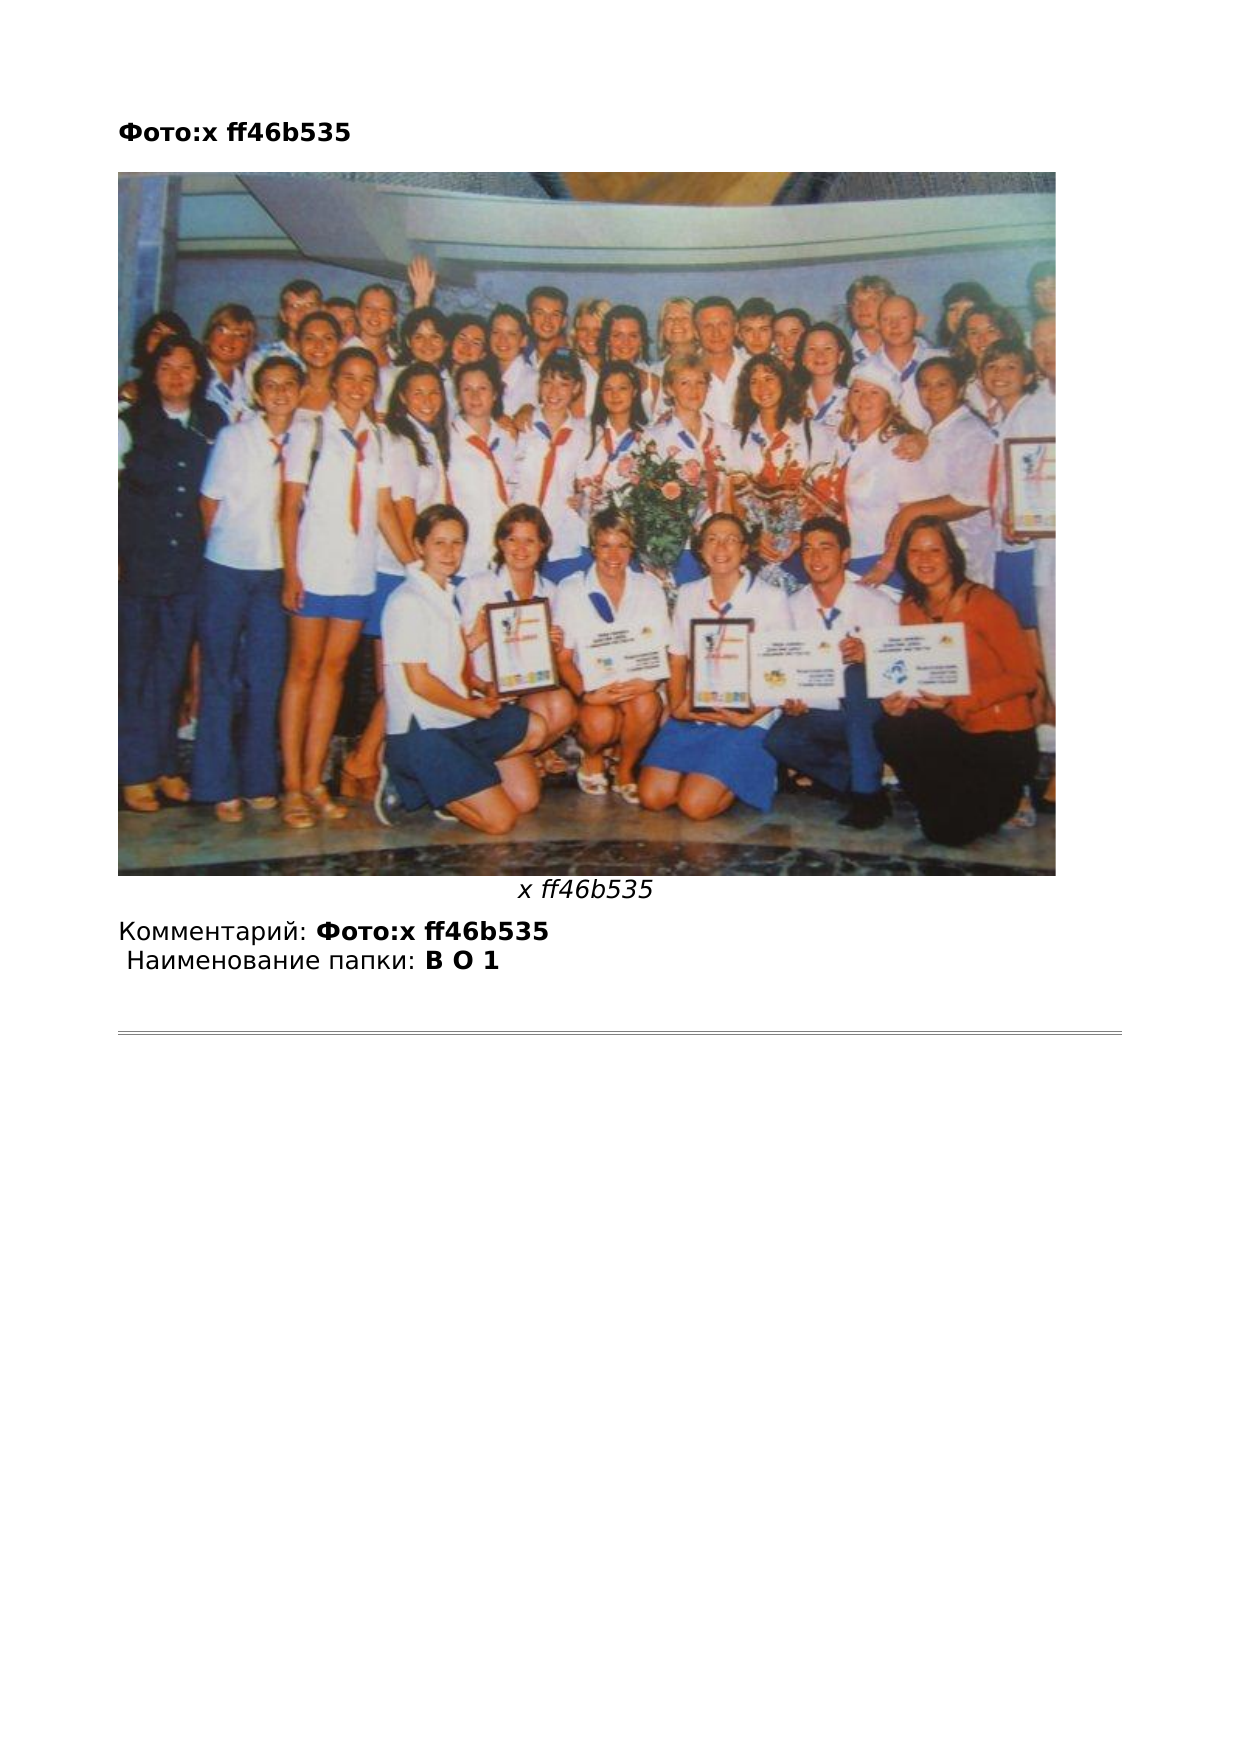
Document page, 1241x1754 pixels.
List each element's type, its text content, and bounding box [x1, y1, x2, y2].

subtitle Фото:x ff46b535 [118, 118, 1122, 147]
text Комментарий: Фото:x ff46b535 Наименование папки: В О 1 [118, 917, 1122, 1004]
text x ff46b535 [118, 876, 1056, 904]
picture [118, 172, 1056, 876]
